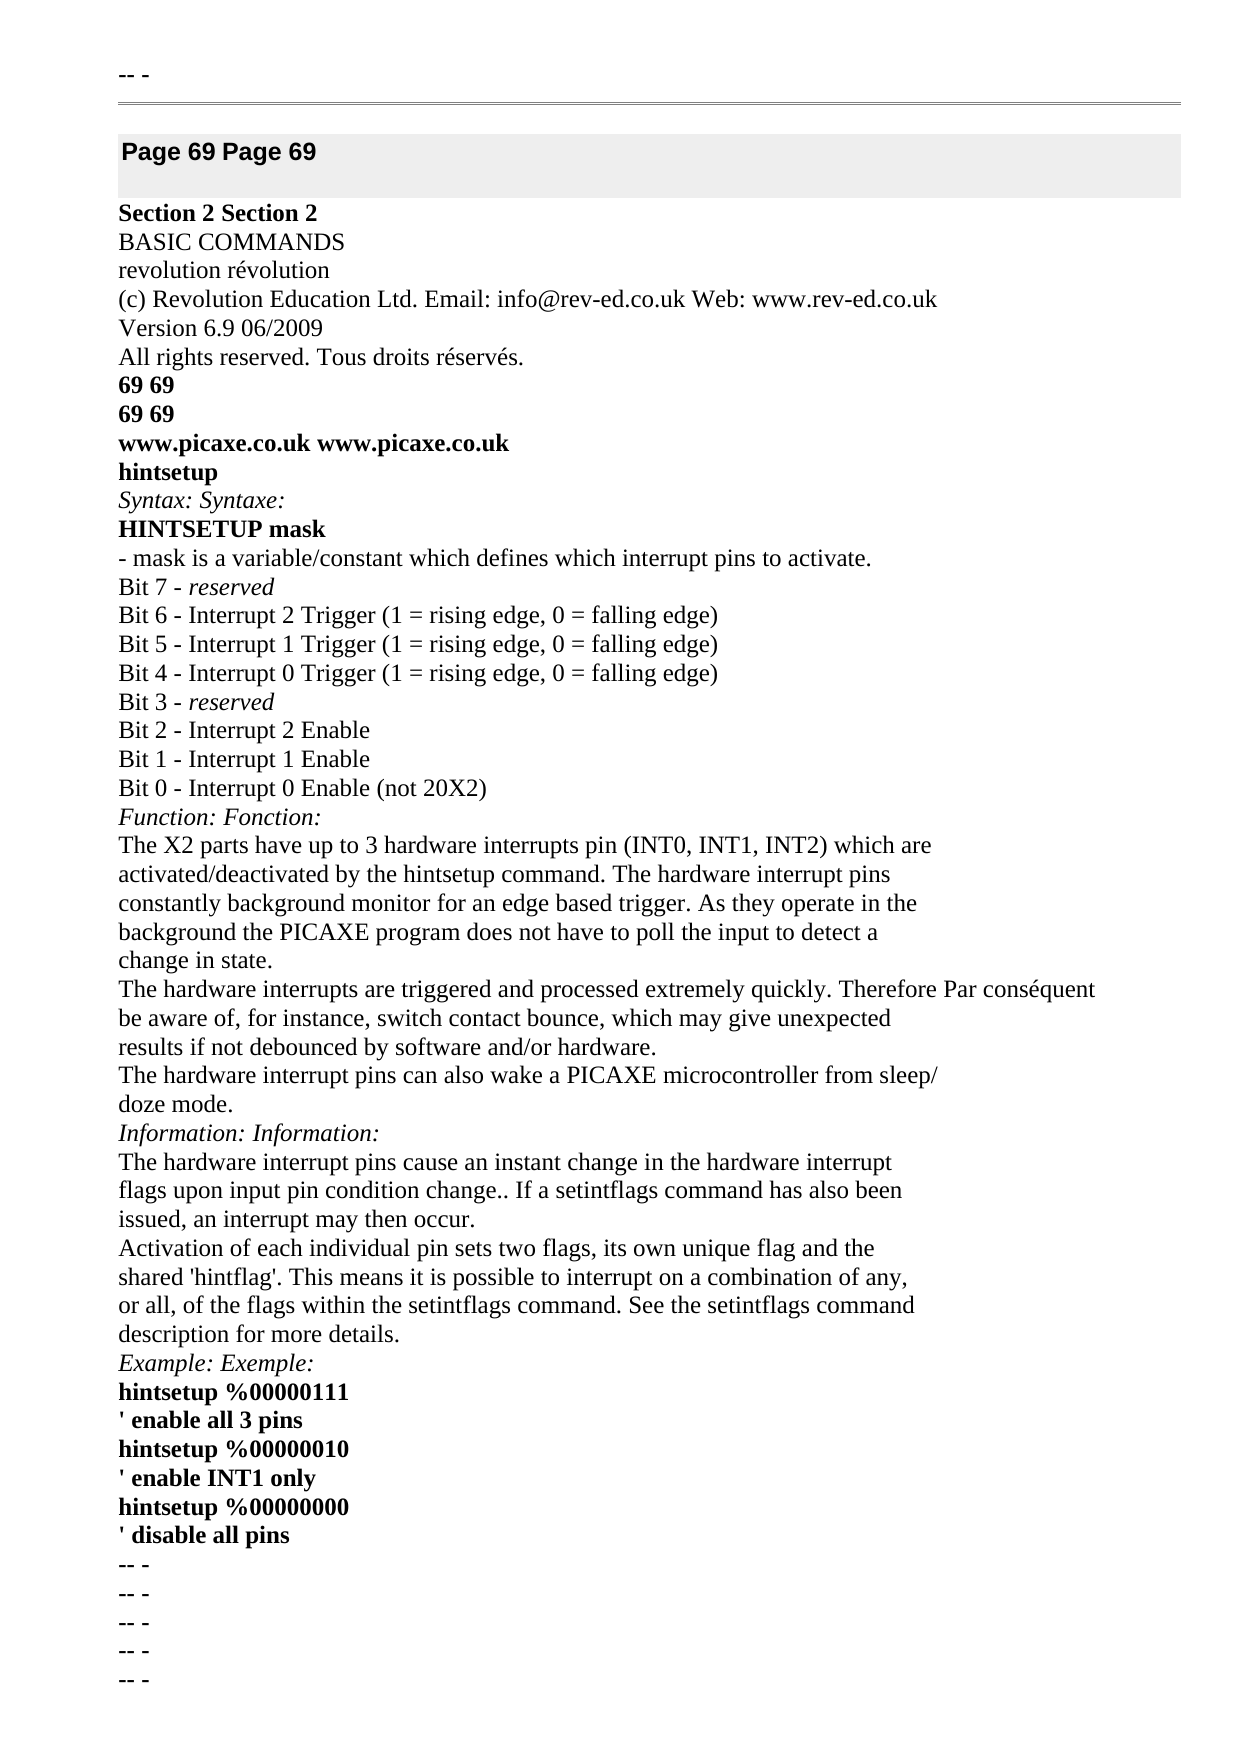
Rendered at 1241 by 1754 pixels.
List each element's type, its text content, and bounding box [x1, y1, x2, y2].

text Activation of each individual pin sets two flags, its own unique flag and the [118, 1233, 1181, 1262]
text doze mode. [118, 1089, 1181, 1118]
text issued, an interrupt may then occur. [118, 1204, 1181, 1233]
text change in state. [118, 946, 1181, 974]
text results if not debounced by software and/or hardware. [118, 1032, 1181, 1061]
text Syntax: Syntaxe: [118, 486, 1181, 514]
text -- - [118, 1636, 1181, 1664]
text hintsetup [118, 457, 1181, 486]
text Bit 1 - Interrupt 1 Enable [118, 744, 1181, 773]
text constantly background monitor for an edge based trigger. As they operate in the [118, 888, 1181, 917]
text revolution révolution [118, 256, 1181, 284]
text The X2 parts have up to 3 hardware interrupts pin (INT0, INT1, INT2) which are [118, 831, 1181, 859]
text Version 6.9 06/2009 [118, 313, 1181, 342]
text The hardware interrupt pins can also wake a PICAXE microcontroller from sleep/ [118, 1061, 1181, 1089]
text shared 'hintflag'. This means it is possible to interrupt on a combination of any, [118, 1262, 1181, 1291]
text Bit 7 - reserved [118, 572, 1181, 601]
text Function: Fonction: [118, 802, 1181, 831]
text flags upon input pin condition change.. If a setintflags command has also been [118, 1176, 1181, 1204]
text description for more details. [118, 1319, 1181, 1348]
text ' enable all 3 pins [118, 1406, 1181, 1434]
text -- - [118, 1549, 1181, 1578]
text HINTSETUP mask [118, 514, 1181, 543]
text Bit 5 - Interrupt 1 Trigger (1 = rising edge, 0 = falling edge) [118, 629, 1181, 658]
text - mask is a variable/constant which defines which interrupt pins to activate. [118, 543, 1181, 572]
text background the PICAXE program does not have to poll the input to detect a [118, 917, 1181, 946]
text Information: Information: [118, 1118, 1181, 1147]
text All rights reserved. Tous droits réservés. [118, 342, 1181, 371]
text Bit 3 - reserved [118, 687, 1181, 716]
text The hardware interrupts are triggered and processed extremely quickly. Therefore Par conséquent [118, 974, 1181, 1003]
text Bit 4 - Interrupt 0 Trigger (1 = rising edge, 0 = falling edge) [118, 658, 1181, 687]
text www.picaxe.co.uk www.picaxe.co.uk [118, 428, 1181, 457]
text Bit 6 - Interrupt 2 Trigger (1 = rising edge, 0 = falling edge) [118, 601, 1181, 629]
text 69 69 [118, 371, 1181, 399]
text be aware of, for instance, switch contact bounce, which may give unexpected [118, 1003, 1181, 1032]
text Bit 0 - Interrupt 0 Enable (not 20X2) [118, 773, 1181, 802]
text hintsetup %00000000 [118, 1492, 1181, 1521]
text -- - [118, 59, 1181, 88]
text -- - [118, 1607, 1181, 1636]
text The hardware interrupt pins cause an instant change in the hardware interrupt [118, 1147, 1181, 1176]
text ' enable INT1 only [118, 1463, 1181, 1492]
text BASIC COMMANDS [118, 227, 1181, 256]
text (c) Revolution Education Ltd. Email: info@rev-ed.co.uk Web: www.rev-ed.co.uk [118, 284, 1181, 313]
text activated/deactivated by the hintsetup command. The hardware interrupt pins [118, 859, 1181, 888]
table_header Page 69 Page 69 [118, 134, 1181, 198]
text Bit 2 - Interrupt 2 Enable [118, 716, 1181, 744]
text hintsetup %00000111 [118, 1377, 1181, 1406]
text hintsetup %00000010 [118, 1434, 1181, 1463]
text Section 2 Section 2 [118, 198, 1181, 227]
text Example: Exemple: [118, 1348, 1181, 1377]
text -- - [118, 1578, 1181, 1607]
text or all, of the flags within the setintflags command. See the setintflags command [118, 1291, 1181, 1319]
text -- - [118, 1664, 1181, 1693]
text 69 69 [118, 399, 1181, 428]
text ' disable all pins [118, 1521, 1181, 1549]
